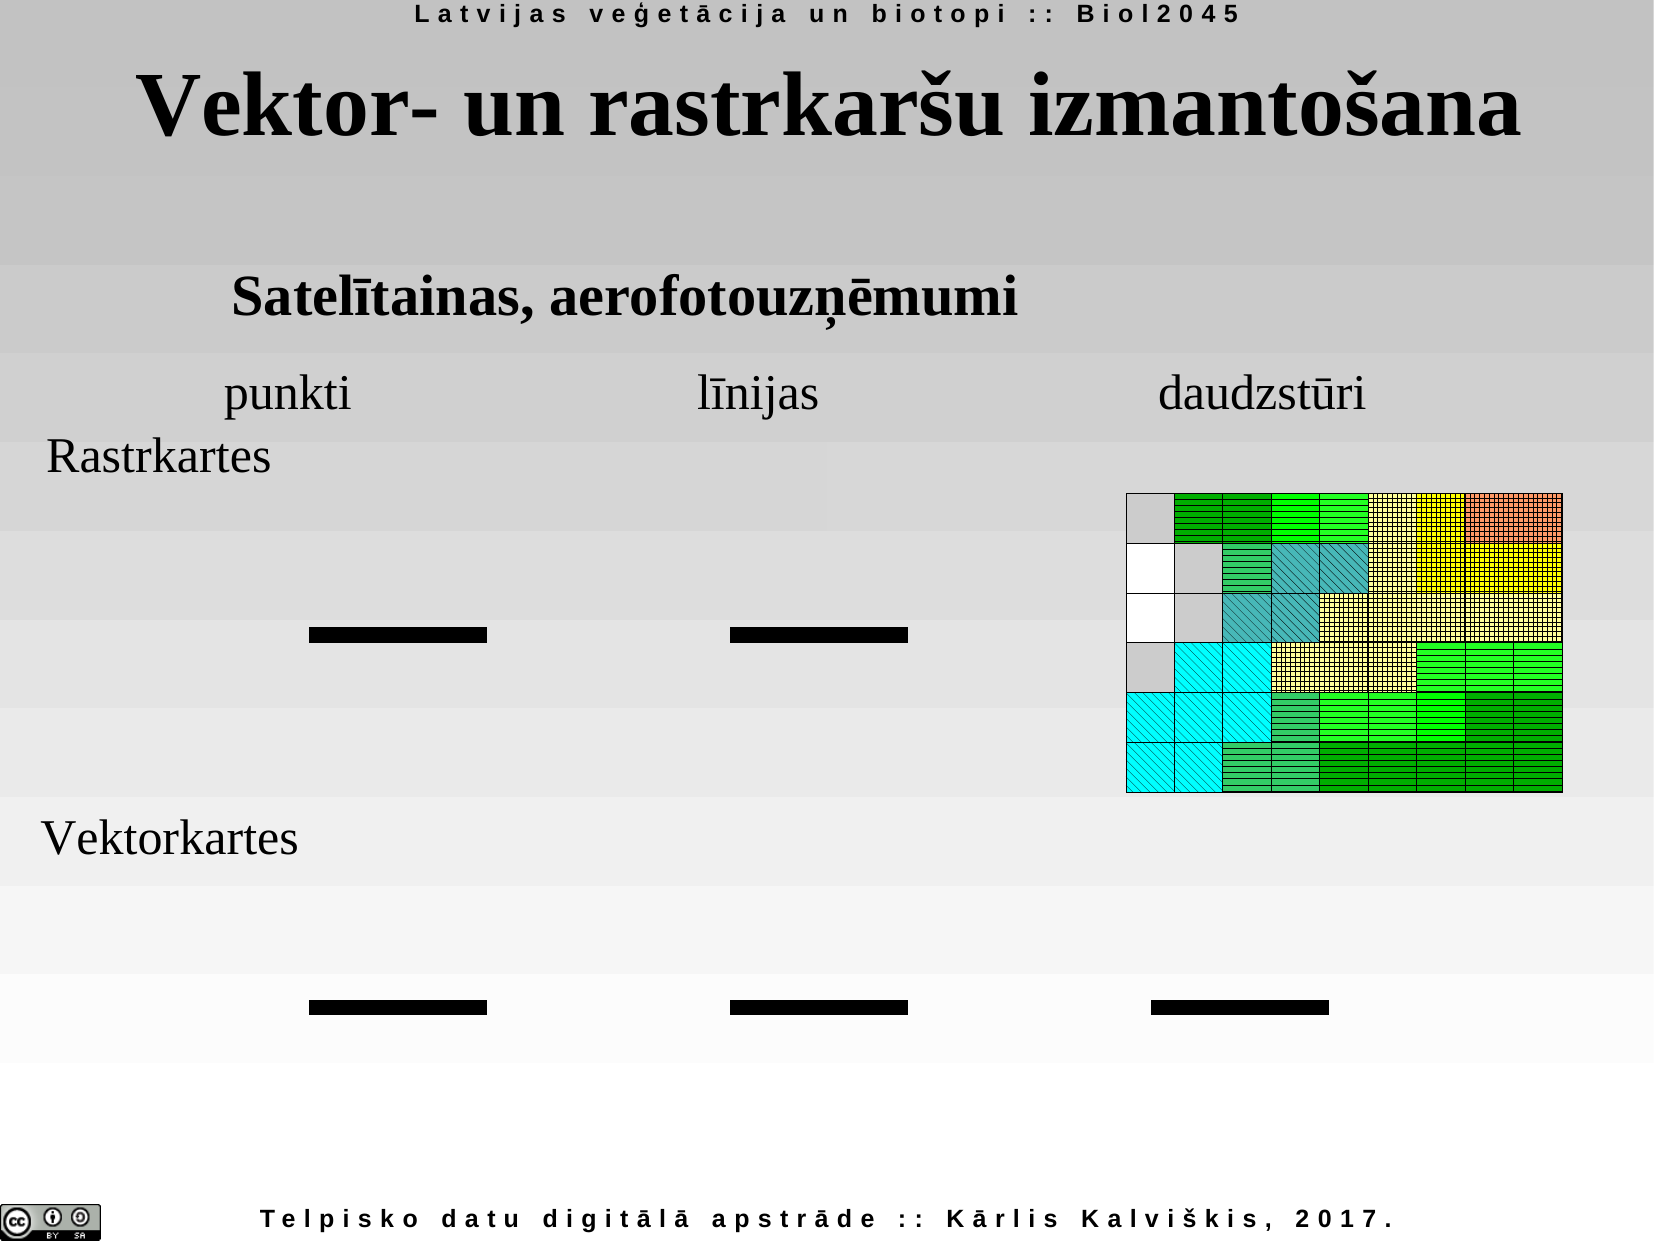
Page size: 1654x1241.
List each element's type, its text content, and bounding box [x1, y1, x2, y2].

text_box [730, 627, 908, 643]
text_box daudzstūri [1158, 364, 1465, 429]
text_box [309, 627, 487, 643]
title Vektor- un rastrkaršu izmantošana [123, 53, 1536, 265]
text_box Satelītainas, aerofotouzņēmumi [231, 263, 1020, 328]
text_box līnijas [697, 364, 956, 429]
text_box [1126, 493, 1563, 793]
text_box punkti [223, 364, 494, 432]
text_box [1151, 1000, 1329, 1015]
text_box Rastrkartes [46, 427, 272, 483]
text_box Vektorkartes [40, 809, 300, 866]
picture [0, 0, 1654, 1241]
text_box [309, 1000, 487, 1015]
text_box [730, 1000, 908, 1015]
